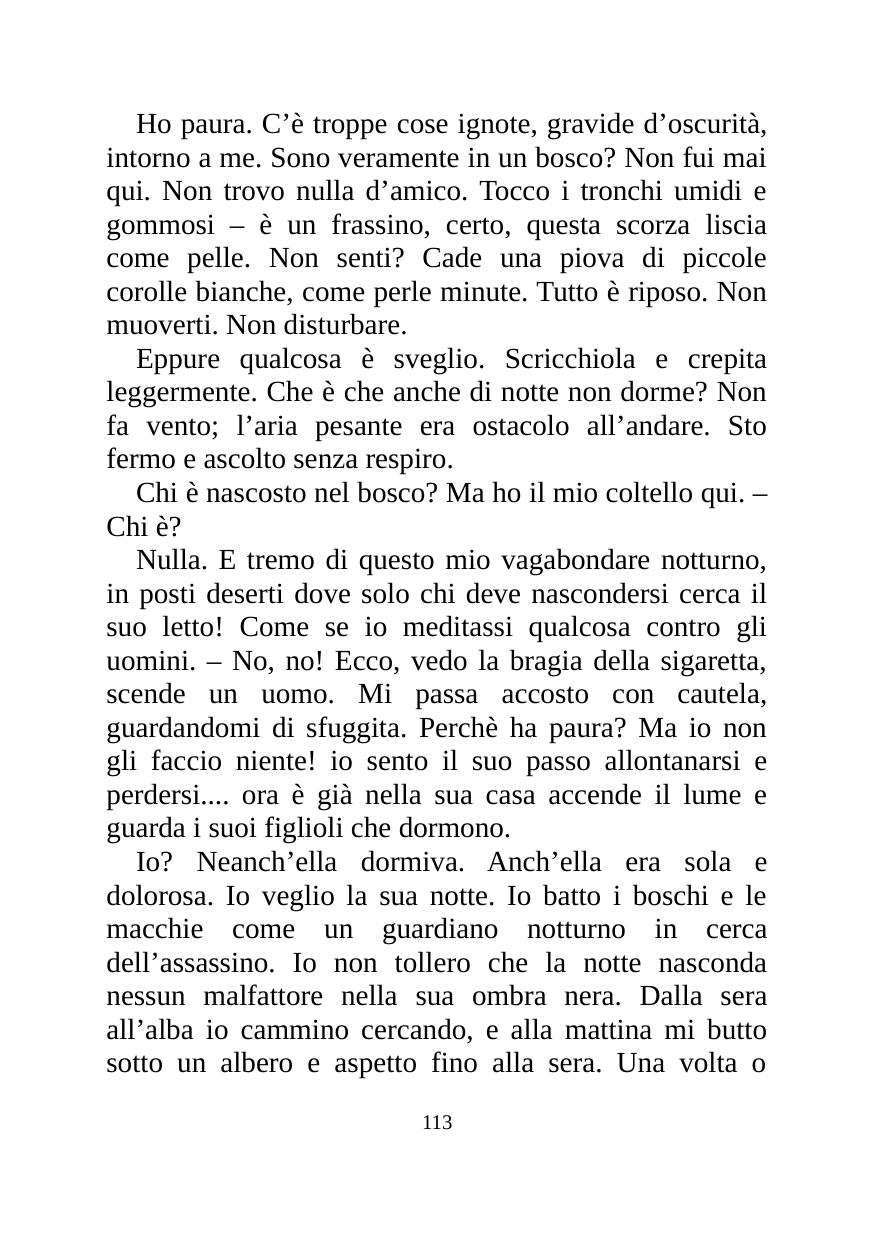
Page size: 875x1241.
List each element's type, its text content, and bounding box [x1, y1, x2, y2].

text Eppure qualcosa è sveglio. Scricchiola e crepita leggermente. Che è che anche di notte non dorme? Non fa vento; l’aria pesante era ostacolo all’andare. Sto fermo e ascolto senza respiro. [106, 341, 768, 475]
text Chi è nascosto nel bosco? Ma ho il mio coltello qui. –Chi è? [106, 475, 768, 542]
text Ho paura. C’è troppe cose ignote, gravide d’oscurità, intorno a me. Sono veramente in un bosco? Non fui mai qui. Non trovo nulla d’amico. Tocco i tronchi umidi e gommosi – è un frassino, certo, questa scorza liscia come pelle. Non senti? Cade una piova di piccole corolle bianche, come perle minute. Tutto è riposo. Non muoverti. Non disturbare. [106, 106, 768, 341]
text Nulla. E tremo di questo mio vagabondare notturno, in posti deserti dove solo chi deve nascondersi cerca il suo letto! Come se io meditassi qualcosa contro gli uomini. – No, no! Ecco, vedo la bragia della sigaretta, scende un uomo. Mi passa accosto con cautela, guardandomi di sfuggita. Perchè ha paura? Ma io non gli faccio niente! io sento il suo passo allontanarsi e perdersi.... ora è già nella sua casa accende il lume e guarda i suoi figlioli che dormono. [106, 542, 768, 844]
text Io? Neanch’ella dormiva. Anch’ella era sola e dolorosa. Io veglio la sua notte. Io batto i boschi e le macchie come un guardiano notturno in cerca dell’assassino. Io non tollero che la notte nasconda nessun malfattore nella sua ombra nera. Dalla sera all’alba io cammino cercando, e alla mattina mi butto sotto un albero e aspetto fino alla sera. Una volta o [106, 844, 768, 1079]
